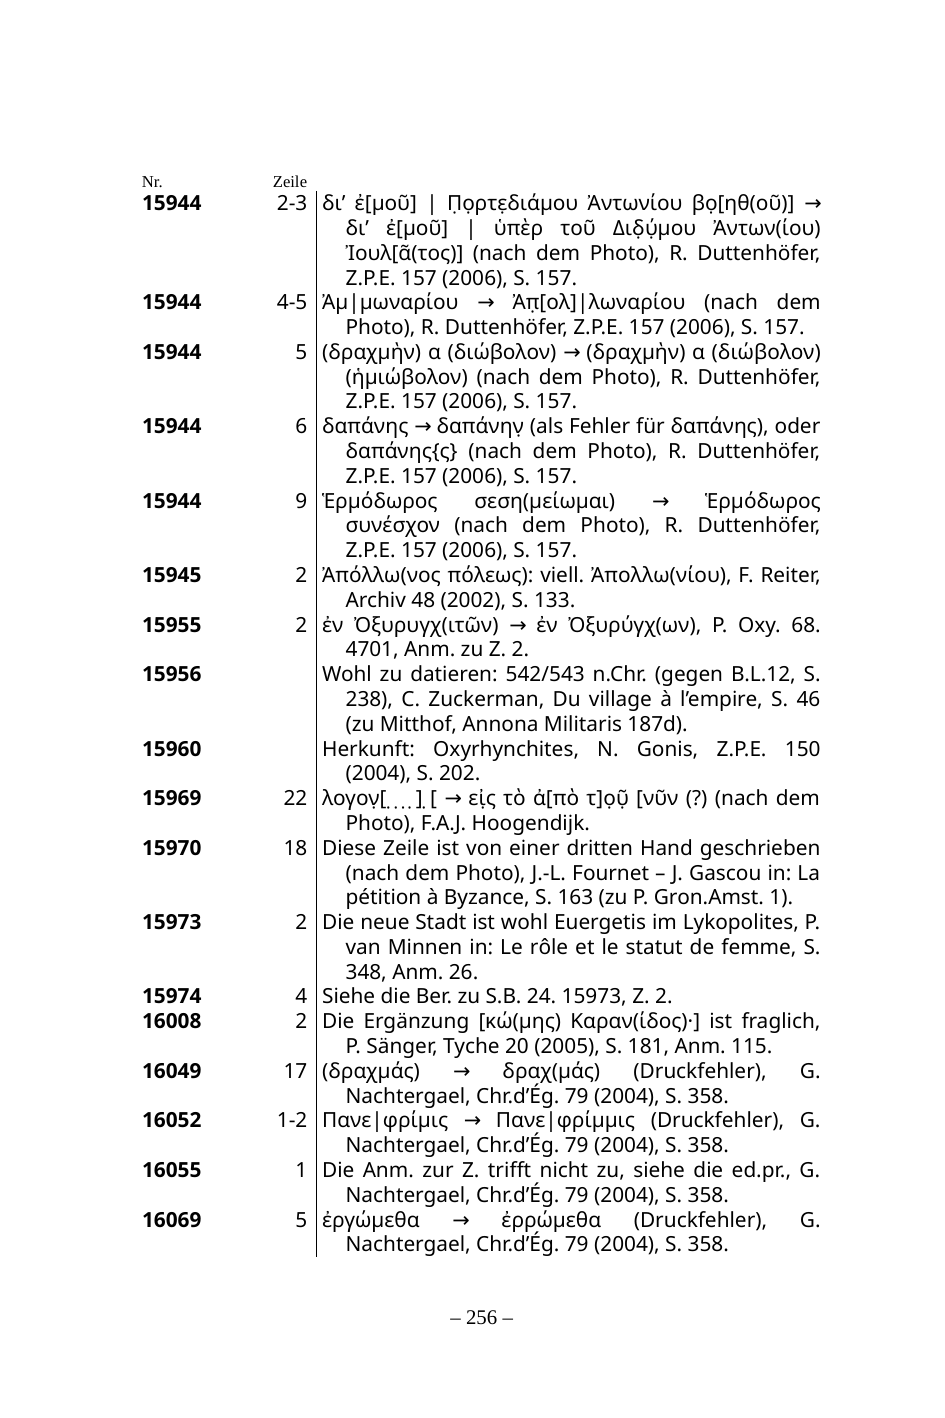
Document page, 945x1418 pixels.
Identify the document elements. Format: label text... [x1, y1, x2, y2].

table_cell 15974 [136, 984, 224, 1009]
table_cell (δραχμάς) → δραχ(μάς) (Druckfehler), G. Nachtergael, Chr.d’Ég. 79 (2004), S. 358. [317, 1059, 827, 1108]
table_cell 15944 [136, 191, 224, 290]
table_cell 1 [224, 1158, 316, 1207]
table_cell διʼ ἐ[μοῦ] | Π̣ο̣ρτε̣διάμου Ἀντωνίου βο̣[ηθ(οῦ)] → διʼ ἐ[μοῦ] | ὑπὲρ τοῦ Διδ̣ύ̣μου Ἀντων(ίου) Ἰουλ[ᾶ(τος)] (nach dem Photo), R. Duttenhöfer, Z.P.E. 157 (2006), S. 157. [317, 191, 827, 290]
table_cell Diese Zeile ist von einer dritten Hand geschrieben (nach dem Photo), J.-L. Fournet – J. Gascou in: La pétition à Byzance, S. 163 (zu P. Gron.Amst. 1). [317, 835, 827, 910]
table_cell (δραχμὴν) α (διώβολον) → (δραχμὴν) α (διώβολον) (ἡμιώβολον) (nach dem Photo), R. Duttenhöfer, Z.P.E. 157 (2006), S. 157. [317, 340, 827, 414]
table_cell 15944 [136, 340, 224, 414]
table_cell 2 [224, 563, 316, 612]
table_cell 2-3 [224, 191, 316, 290]
table_cell Herkunft: Oxyrhynchites, N. Gonis, Z.P.E. 150 (2004), S. 202. [317, 736, 827, 786]
table_cell Ἀμ|μωναρίου → Ἀπ̣[ολ]|λωναρίου (nach dem Photo), R. Duttenhöfer, Z.P.E. 157 (2006), S. 157. [317, 290, 827, 339]
table_cell 15945 [136, 563, 224, 612]
table_cell 9 [224, 488, 316, 563]
table_cell Ἀπόλλω(νος πόλεως): viell. Ἀπολλω(νίου), F. Reiter, Archiv 48 (2002), S. 133. [317, 563, 827, 612]
table_cell 5 [224, 340, 316, 414]
table_cell 22 [224, 786, 316, 835]
table_cell ἐν Ὀξυρυγχ(ιτῶν) → ἐν Ὀξυρύγχ(ων), P. Oxy. 68. 4701, Anm. zu Z. 2. [317, 612, 827, 662]
table_cell 16055 [136, 1158, 224, 1207]
table_cell 4-5 [224, 290, 316, 339]
table_cell 15960 [136, 736, 224, 786]
table_cell [224, 736, 316, 786]
table_cell 16052 [136, 1108, 224, 1158]
table_cell 1-2 [224, 1108, 316, 1158]
table_cell [224, 662, 316, 736]
table_cell 17 [224, 1059, 316, 1108]
table_cell 2 [224, 612, 316, 662]
table_cell 15944 [136, 488, 224, 563]
table_cell 15956 [136, 662, 224, 736]
table_cell Wohl zu datieren: 542/543 n.Chr. (gegen B.L.12, S. 238), C. Zuckerman, Du village à l’empire, S. 46 (zu Mitthof, Annona Militaris 187d). [317, 662, 827, 736]
table_cell Die Anm. zur Z. trifft nicht zu, siehe die ed.pr., G. Nachtergael, Chr.d’Ég. 79 (2004), S. 358. [317, 1158, 827, 1207]
table_cell 15944 [136, 290, 224, 339]
table_cell Die Ergänzung [κώ(μης) Καραν(ίδος)·] ist fraglich, P. Sänger, Tyche 20 (2005), S. 181, Anm. 115. [317, 1009, 827, 1058]
table_cell 15944 [136, 414, 224, 488]
table_cell 15969 [136, 786, 224, 835]
table_cell 16069 [136, 1207, 224, 1257]
table_cell Πανε|φρίμις → Πανε|φρίμμις (Druckfehler), G. Nachtergael, Chr.d’Ég. 79 (2004), S. 358. [317, 1108, 827, 1158]
table_cell 5 [224, 1207, 316, 1257]
table_cell 2 [224, 910, 316, 984]
table_cell 4 [224, 984, 316, 1009]
table_cell ἐργώμεθα → ἐρρώμεθα (Druckfehler), G. Nachtergael, Chr.d’Ég. 79 (2004), S. 358. [317, 1207, 827, 1257]
table_cell δαπάνης → δαπάνην̣ (als Fehler für δαπάνης), oder δαπάνης{ς} (nach dem Photo), R. Duttenhöfer, Z.P.E. 157 (2006), S. 157. [317, 414, 827, 488]
table_cell 16008 [136, 1009, 224, 1058]
table_cell 18 [224, 835, 316, 910]
table_cell 2 [224, 1009, 316, 1058]
table_cell 6 [224, 414, 316, 488]
table_cell Die neue Stadt ist wohl Euergetis im Lykopolites, P. van Minnen in: Le rôle et le statut de femme, S. 348, Anm. 26. [317, 910, 827, 984]
table_cell 15973 [136, 910, 224, 984]
table_cell 15955 [136, 612, 224, 662]
table_cell Ἑρμόδωρος σεση(μείωμαι) → Ἑρμόδωρος συνέσχον (nach dem Photo), R. Duttenhöfer, Z.P.E. 157 (2006), S. 157. [317, 488, 827, 563]
table_cell 16049 [136, 1059, 224, 1108]
table_cell Siehe die Ber. zu S.B. 24. 15973, Z. 2. [317, 984, 827, 1009]
table_cell 15970 [136, 835, 224, 910]
table_cell λογον̣[ ̣ ̣ ̣ ̣] ̣[ → εἰ̣ς τὸ ἀ[πὸ τ]ο̣ῦ̣ [νῦν (?) (nach dem Photo), F.A.J. Hoogendijk. [317, 786, 827, 835]
